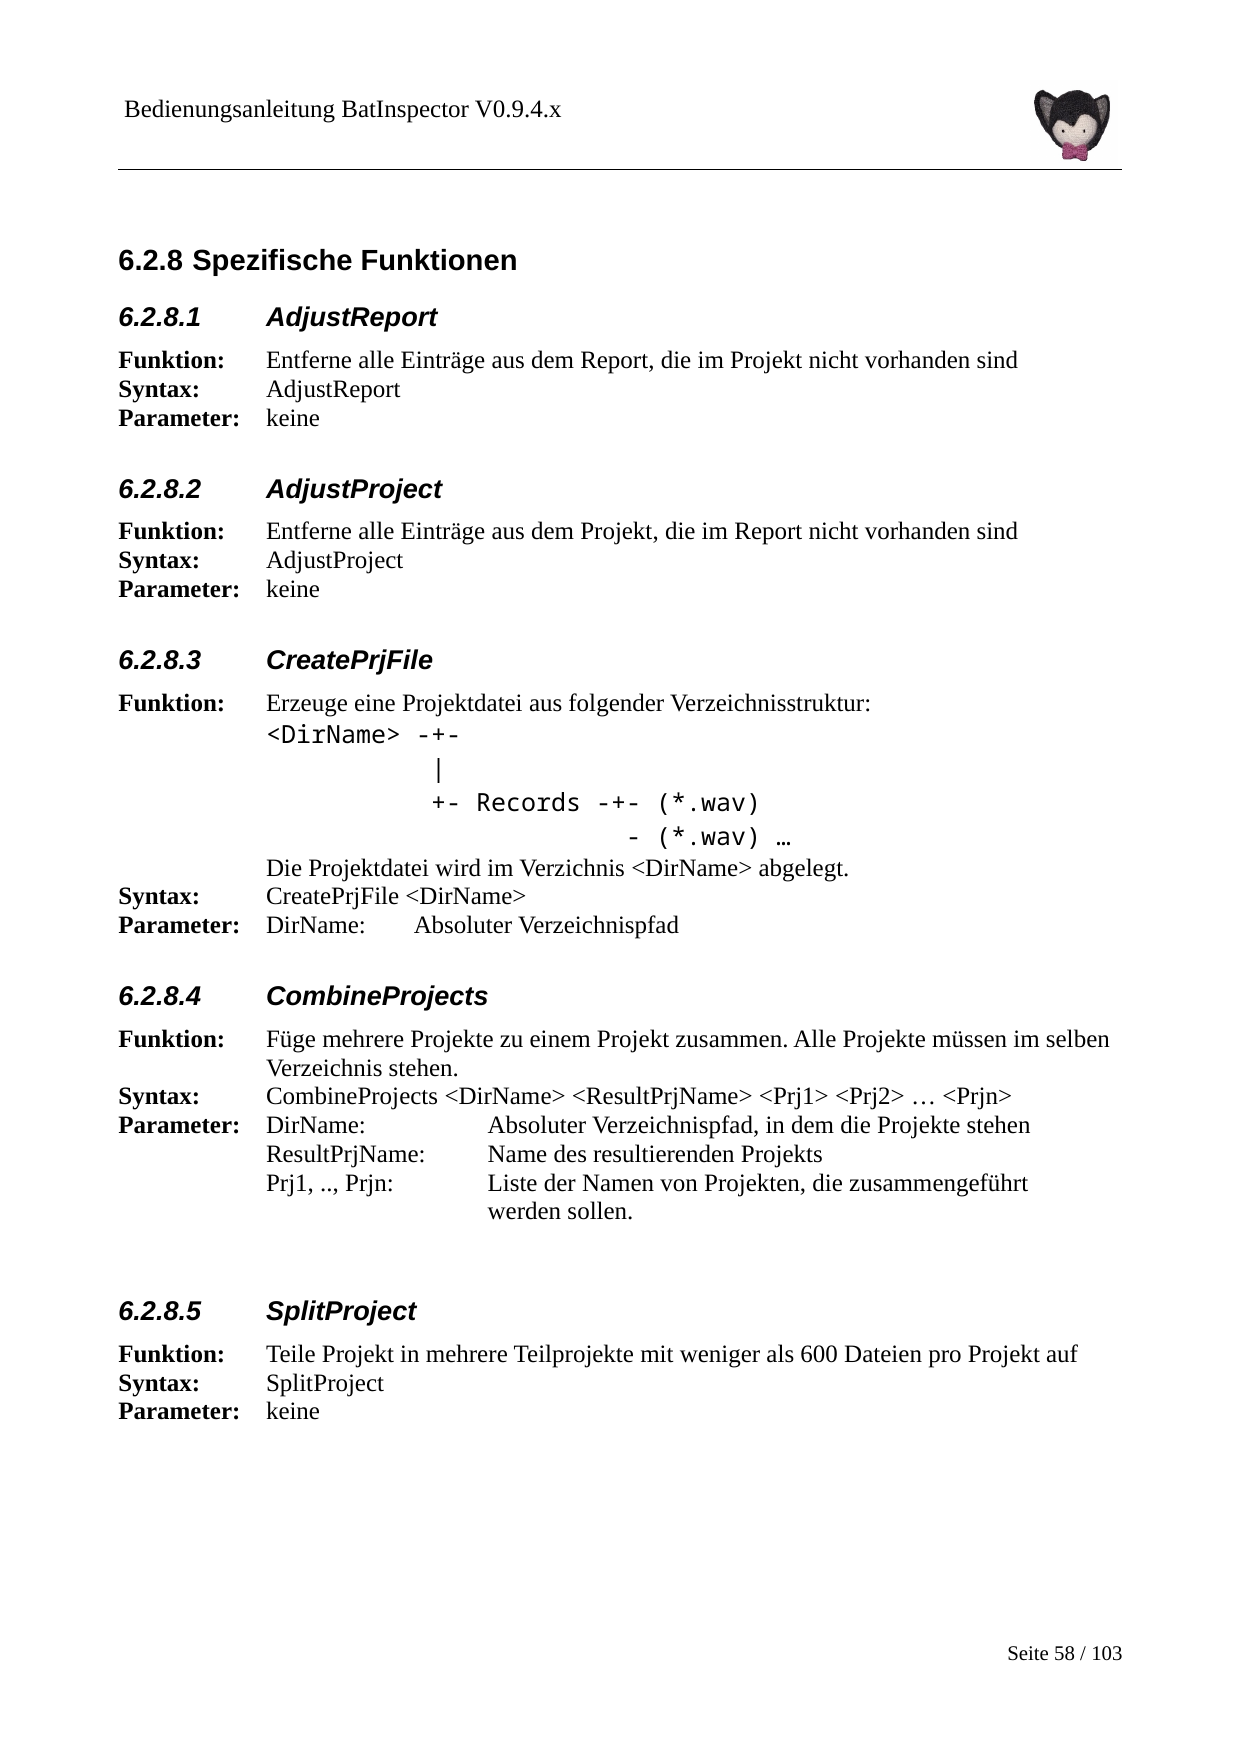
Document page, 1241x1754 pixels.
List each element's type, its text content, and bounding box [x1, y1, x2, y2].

picture [1030, 80, 1119, 169]
text Parameter: DirName: Absoluter Verzeichnispfad, in dem die Projekte stehen ResultPrjName: Name des resultierenden Projekts Prj1, .., Prjn: Liste der Namen von Projekten, die zusammengeführt werden sollen. [118, 1110, 1122, 1225]
text Parameter: DirName: Absoluter Verzeichnispfad [118, 910, 1122, 939]
subtitle SplitProject [118, 1295, 1122, 1326]
text Funktion: Teile Projekt in mehrere Teilprojekte mit weniger als 600 Dateien pro Projekt auf [118, 1339, 1122, 1368]
text Syntax: CombineProjects <DirName> <ResultPrjName> <Prj1> <Prj2> … <Prjn> [118, 1081, 1122, 1110]
text Funktion: Füge mehrere Projekte zu einem Projekt zusammen. Alle Projekte müssen im selben Verzeichnis stehen. [118, 1024, 1122, 1081]
text Parameter: keine [118, 1396, 1122, 1454]
text Syntax: AdjustProject [118, 545, 1122, 574]
subtitle CombineProjects [118, 980, 1122, 1011]
text Parameter: keine [118, 574, 1122, 631]
subtitle CreatePrjFile [118, 644, 1122, 675]
text Funktion: Erzeuge eine Projektdatei aus folgender Verzeichnisstruktur: <DirName> -+- | +- Records -+- (*.wav) - (*.wav) … Die Projektdatei wird im Verzichnis <DirName> abgelegt. [118, 688, 1122, 881]
text Funktion: Entferne alle Einträge aus dem Projekt, die im Report nicht vorhanden sind [118, 516, 1122, 545]
text Parameter: keine [118, 403, 1122, 460]
subtitle AdjustReport [118, 301, 1122, 333]
text Syntax: AdjustReport [118, 374, 1122, 403]
text Syntax: SplitProject [118, 1368, 1122, 1396]
subtitle AdjustProject [118, 473, 1122, 504]
text Syntax: CreatePrjFile <DirName> [118, 881, 1122, 910]
subtitle Spezifische Funktionen [118, 243, 1122, 276]
text Funktion: Entferne alle Einträge aus dem Report, die im Projekt nicht vorhanden sind [118, 345, 1122, 374]
